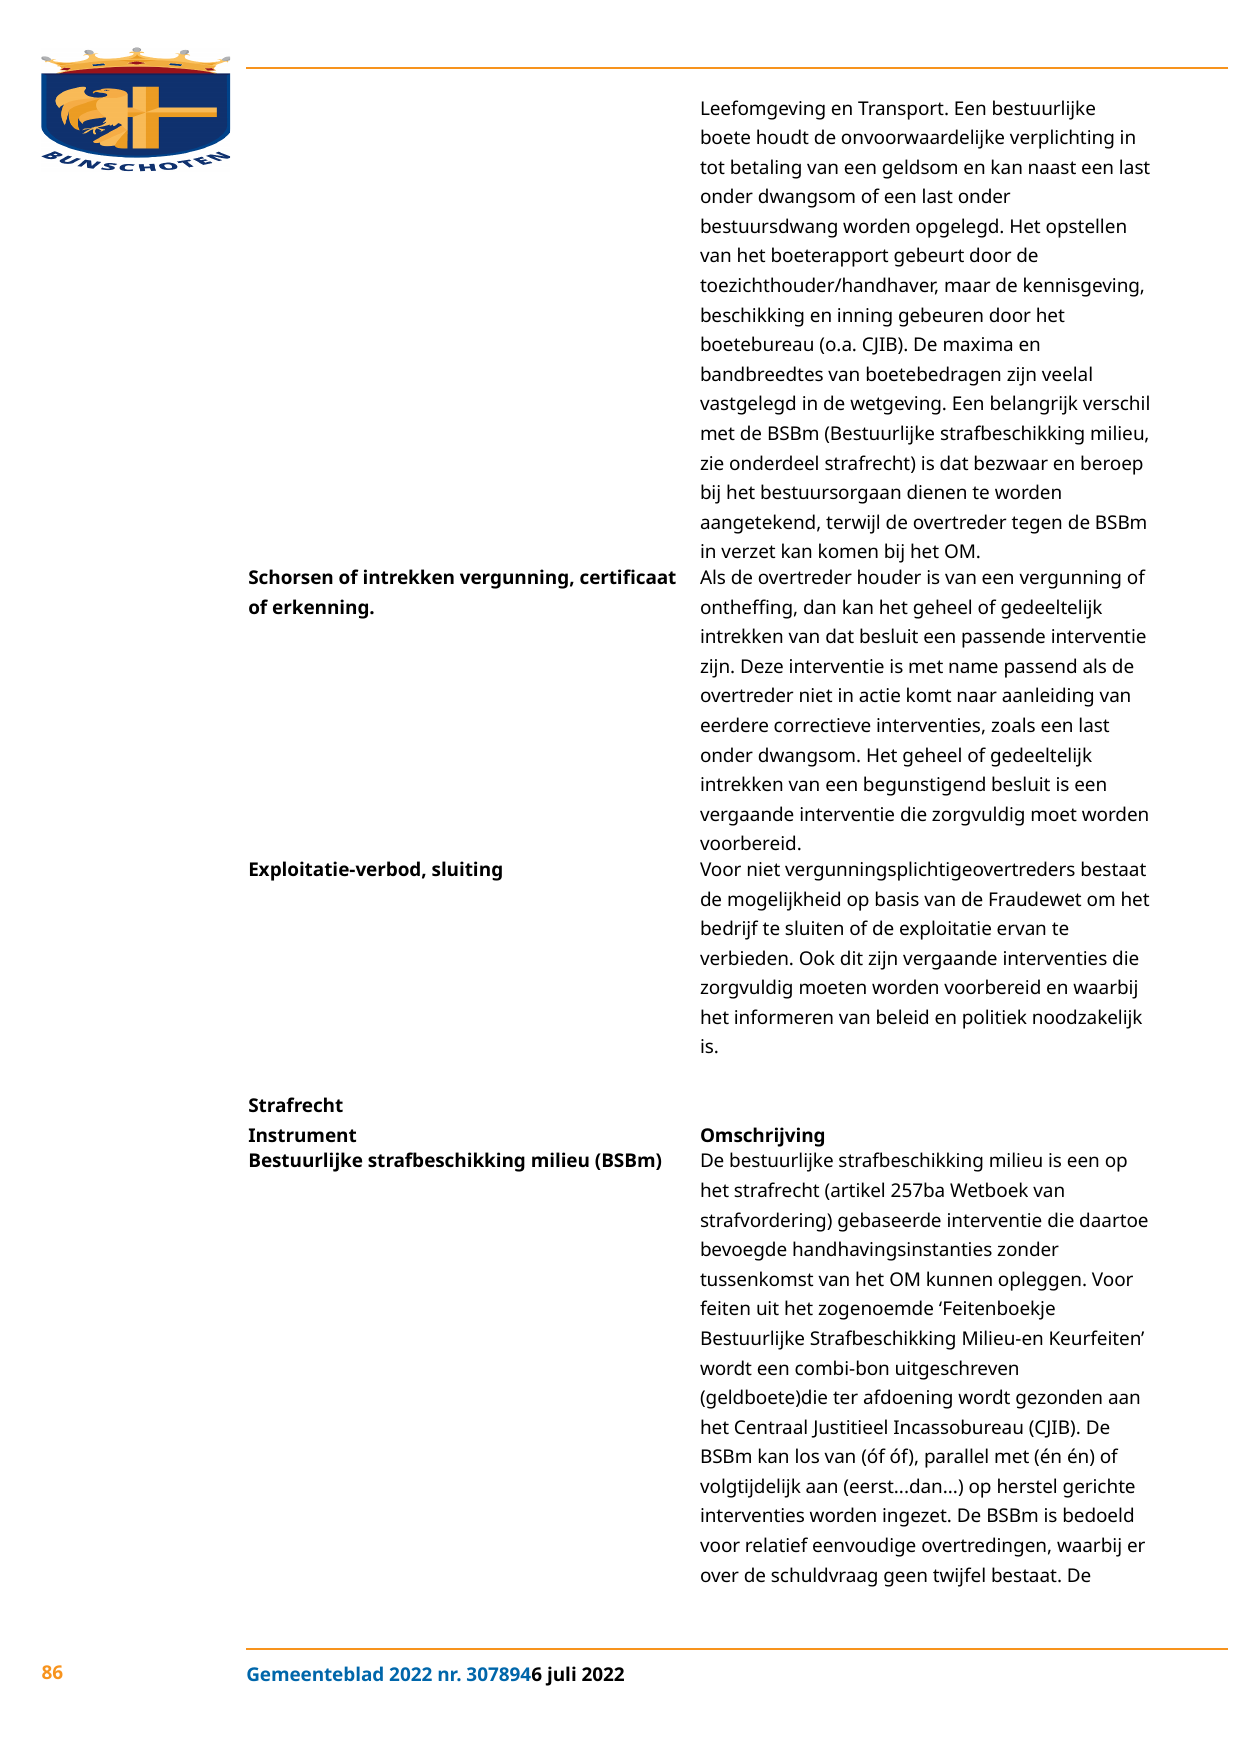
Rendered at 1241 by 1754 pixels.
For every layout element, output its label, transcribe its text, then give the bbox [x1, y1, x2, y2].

table_cell [248, 95, 700, 564]
table_cell Leefomgeving en Transport. Een bestuurlijke boete houdt de onvoorwaardelijke verplichting in tot betaling van een geldsom en kan naast een last onder dwangsom of een last onder bestuursdwang worden opgelegd. Het opstellen van het boeterapport gebeurt door de toezichthouder/handhaver, maar de kennisgeving, beschikking en inning gebeuren door het boetebureau (o.a. CJIB). De maxima en bandbreedtes van boetebedragen zijn veelal vastgelegd in de wetgeving. Een belangrijk verschil met de BSBm (Bestuurlijke strafbeschikking milieu, zie onderdeel strafrecht) is dat bezwaar en beroep bij het bestuursorgaan dienen te worden aangetekend, terwijl de overtreder tegen de BSBm in verzet kan komen bij het OM. [700, 95, 1152, 564]
table_header Omschrijving [700, 1122, 1152, 1148]
table_cell Als de overtreder houder is van een vergunning of ontheffing, dan kan het geheel of gedeeltelijk intrekken van dat besluit een passende interventie zijn. Deze interventie is met name passend als de overtreder niet in actie komt naar aanleiding van eerdere correctieve interventies, zoals een last onder dwangsom. Het geheel of gedeeltelijk intrekken van een begunstigend besluit is een vergaande interventie die zorgvuldig moet worden voorbereid. [700, 564, 1152, 856]
table_cell Bestuurlijke strafbeschikking milieu (BSBm) [248, 1148, 700, 1588]
table_cell Voor niet vergunningsplichtigeovertreders bestaat de mogelijkheid op basis van de Fraudewet om het bedrijf te sluiten of de exploitatie ervan te verbieden. Ook dit zijn vergaande interventies die zorgvuldig moeten worden voorbereid en waarbij het informeren van beleid en politiek noodzakelijk is. [700, 856, 1152, 1059]
table_header Instrument [248, 1122, 700, 1148]
table_cell De bestuurlijke strafbeschikking milieu is een op het strafrecht (artikel 257ba Wetboek van strafvordering) gebaseerde interventie die daartoe bevoegde handhavingsinstanties zonder tussenkomst van het OM kunnen opleggen. Voor feiten uit het zogenoemde ‘Feitenboekje Bestuurlijke Strafbeschikking Milieu-en Keurfeiten’ wordt een combi-bon uitgeschreven (geldboete)die ter afdoening wordt gezonden aan het Centraal Justitieel Incassobureau (CJIB). De BSBm kan los van (óf óf), parallel met (én én) of volgtijdelijk aan (eerst...dan...) op herstel gerichte interventies worden ingezet. De BSBm is bedoeld voor relatief eenvoudige overtredingen, waarbij er over de schuldvraag geen twijfel bestaat. De [700, 1148, 1152, 1588]
table_cell Schorsen of intrekken vergunning, certificaat of erkenning. [248, 564, 700, 856]
text Strafrecht [248, 1092, 1152, 1118]
table_cell Exploitatie-verbod, sluiting [248, 856, 700, 1059]
picture [41, 47, 231, 172]
